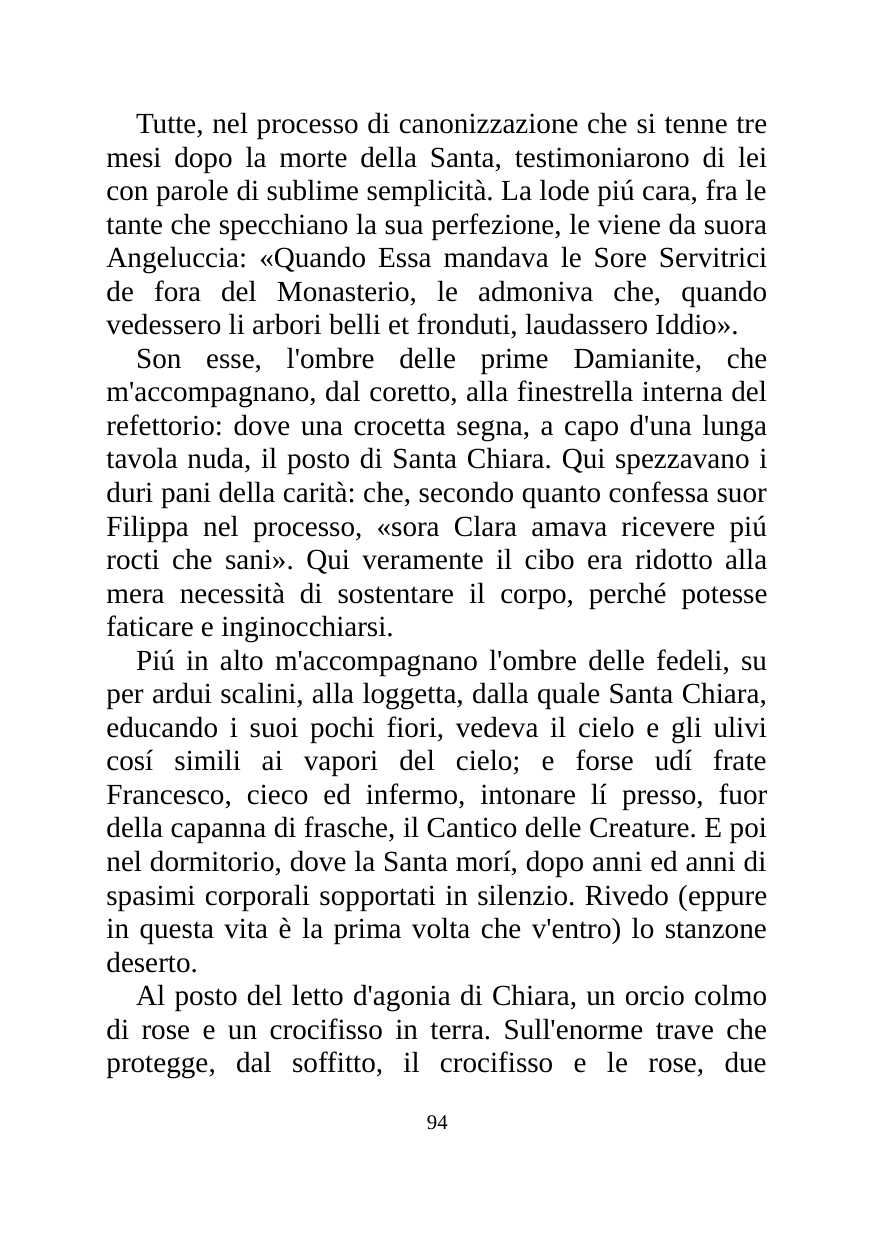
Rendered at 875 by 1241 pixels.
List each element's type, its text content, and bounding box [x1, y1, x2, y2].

text Al posto del letto d'agonia di Chiara, un orcio colmo di rose e un crocifisso in terra. Sull'enorme trave che protegge, dal soffitto, il crocifisso e le rose, due [106, 978, 768, 1079]
text Piú in alto m'accompagnano l'ombre delle fedeli, su per ardui scalini, alla loggetta, dalla quale Santa Chiara, educando i suoi pochi fiori, vedeva il cielo e gli ulivi cosí simili ai vapori del cielo; e forse udí frate Francesco, cieco ed infermo, intonare lí presso, fuor della capanna di frasche, il Cantico delle Creature. E poi nel dormitorio, dove la Santa morí, dopo anni ed anni di spasimi corporali sopportati in silenzio. Rivedo (eppure in questa vita è la prima volta che v'entro) lo stanzone deserto. [106, 643, 768, 978]
text Son esse, l'ombre delle prime Damianite, che m'accompagnano, dal coretto, alla finestrella interna del refettorio: dove una crocetta segna, a capo d'una lunga tavola nuda, il posto di Santa Chiara. Qui spezzavano i duri pani della carità: che, secondo quanto confessa suor Filippa nel processo, «sora Clara amava ricevere piú rocti che sani». Qui veramente il cibo era ridotto alla mera necessità di sostentare il corpo, perché potesse faticare e inginocchiarsi. [106, 341, 768, 643]
text Tutte, nel processo di canonizzazione che si tenne tre mesi dopo la morte della Santa, testimoniarono di lei con parole di sublime semplicità. La lode piú cara, fra le tante che specchiano la sua perfezione, le viene da suora Angeluccia: «Quando Essa mandava le Sore Servitrici de fora del Monasterio, le admoniva che, quando vedessero li arbori belli et fronduti, laudassero Iddio». [106, 106, 768, 341]
